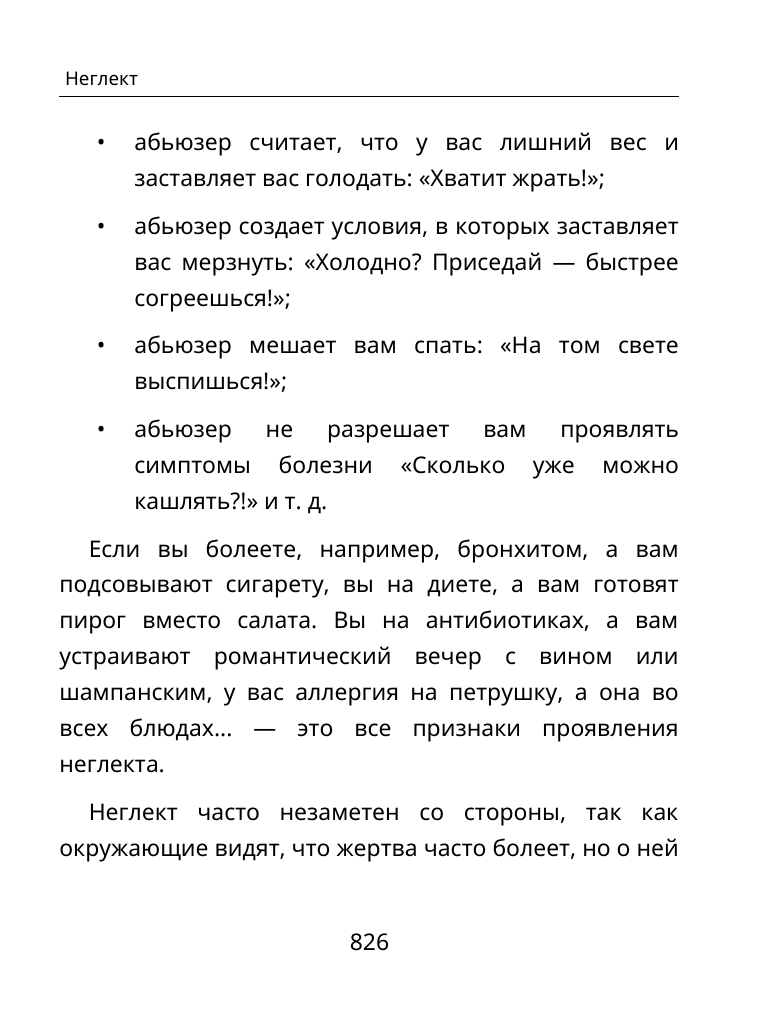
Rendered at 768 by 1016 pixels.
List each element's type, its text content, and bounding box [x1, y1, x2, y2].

list абьюзер не разрешает вам проявлять симптомы болезни «Сколько уже можно кашлять?!» и т. д. [97, 413, 679, 516]
list абьюзер мешает вам спать: «На том свете выспишься!»; [97, 329, 679, 396]
list абьюзер создает условия, в которых заставляет вас мерзнуть: «Холодно? Приседай — быстрее согреешься!»; [97, 210, 679, 313]
text Неглект часто незаметен со стороны, так как окружающие видят, что жертва часто болеет, но о ней [59, 796, 679, 863]
text Если вы болеете, например, бронхитом, а вам подсовывают сигарету, вы на диете, а вам готовят пирог вместо салата. Вы на антибиотиках, а вам устраивают романтический вечер с вином или шампанским, у вас аллергия на петрушку, а она во всех блюдах... — это все признаки проявления неглекта. [59, 532, 679, 779]
list абьюзер считает, что у вас лишний вес и заставляет вас голодать: «Хватит жрать!»; [97, 126, 679, 193]
